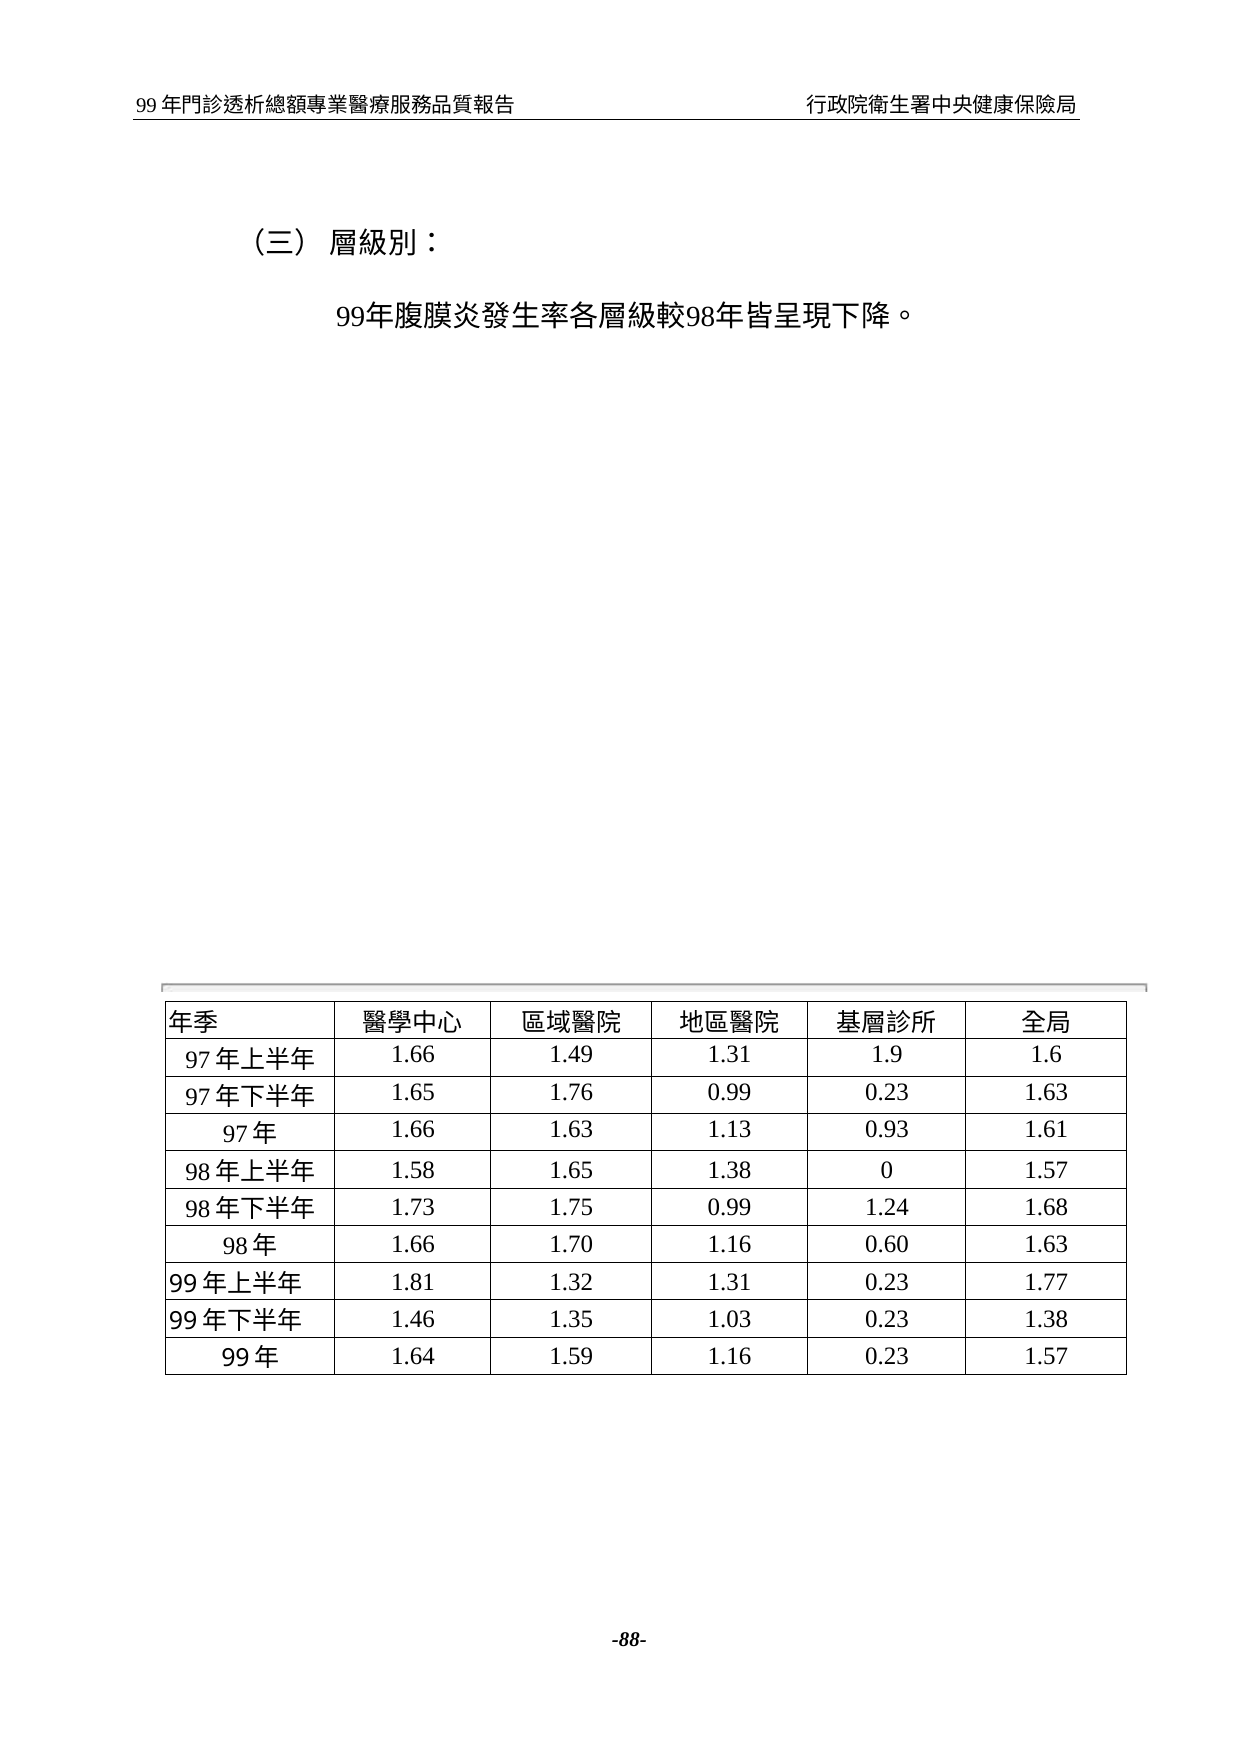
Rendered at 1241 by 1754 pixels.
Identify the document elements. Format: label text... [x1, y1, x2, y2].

table_cell 0.99 [652, 1189, 807, 1225]
table_cell 0.93 [808, 1114, 965, 1150]
table_header 地區醫院 [652, 1002, 807, 1038]
table_cell 1.66 [335, 1114, 490, 1150]
table_cell 1.65 [491, 1151, 651, 1187]
table_cell 1.81 [335, 1263, 490, 1299]
table_cell 97年上半年 [166, 1039, 334, 1076]
table_cell 1.64 [335, 1338, 490, 1374]
table_cell 1.24 [808, 1189, 965, 1225]
table_cell 1.9 [808, 1039, 965, 1076]
table_cell 0.23 [808, 1300, 965, 1337]
table_cell 1.03 [652, 1300, 807, 1337]
table_cell 98年上半年 [166, 1151, 334, 1187]
table_cell 99年 [166, 1338, 334, 1374]
table_cell 1.46 [335, 1300, 490, 1337]
table_cell 0.23 [808, 1263, 965, 1299]
table_header 醫學中心 [335, 1002, 490, 1038]
table_cell 1.59 [491, 1338, 651, 1374]
table_cell 0.99 [652, 1077, 807, 1113]
table_cell 1.70 [491, 1226, 651, 1262]
table_cell 1.32 [491, 1263, 651, 1299]
table_cell 1.13 [652, 1114, 807, 1150]
table_cell 1.65 [335, 1077, 490, 1113]
table_cell 99年上半年 [166, 1263, 334, 1299]
table_cell 1.63 [966, 1077, 1126, 1113]
table_cell 1.35 [491, 1300, 651, 1337]
table_cell 99年下半年 [166, 1300, 334, 1337]
table_cell 0.23 [808, 1077, 965, 1113]
table_header 全局 [966, 1002, 1126, 1038]
table_cell 1.6 [966, 1039, 1126, 1076]
table_header 區域醫院 [491, 1002, 651, 1038]
table_header 基層診所 [808, 1002, 965, 1038]
table_header 年季 [166, 1002, 334, 1038]
table_cell 1.16 [652, 1226, 807, 1262]
table_cell 0.23 [808, 1338, 965, 1374]
table_cell 1.31 [652, 1263, 807, 1299]
table_cell 1.76 [491, 1077, 651, 1113]
table_cell 98年下半年 [166, 1189, 334, 1225]
table_cell 0.60 [808, 1226, 965, 1262]
table_cell 1.77 [966, 1263, 1126, 1299]
table_cell 97年 [166, 1114, 334, 1150]
table_cell 97年下半年 [166, 1077, 334, 1113]
table_cell 0 [808, 1151, 965, 1187]
table_cell 1.57 [966, 1338, 1126, 1374]
table_cell 1.75 [491, 1189, 651, 1225]
table_cell 98年 [166, 1226, 334, 1262]
table_cell 1.66 [335, 1226, 490, 1262]
table_cell 1.58 [335, 1151, 490, 1187]
table_cell 1.66 [335, 1039, 490, 1076]
table_cell 1.57 [966, 1151, 1126, 1187]
list 層級別： [236, 215, 1122, 263]
table_cell 1.31 [652, 1039, 807, 1076]
text 99年腹膜炎發生率各層級較98年皆呈現下降。 [336, 288, 1122, 336]
table_cell 1.63 [491, 1114, 651, 1150]
table_cell 1.61 [966, 1114, 1126, 1150]
table_cell 1.38 [652, 1151, 807, 1187]
table_cell 1.63 [966, 1226, 1126, 1262]
table_cell 1.73 [335, 1189, 490, 1225]
table_cell 1.16 [652, 1338, 807, 1374]
table_cell 1.49 [491, 1039, 651, 1076]
table_cell 1.68 [966, 1189, 1126, 1225]
table_cell 1.38 [966, 1300, 1126, 1337]
picture [161, 982, 1149, 992]
